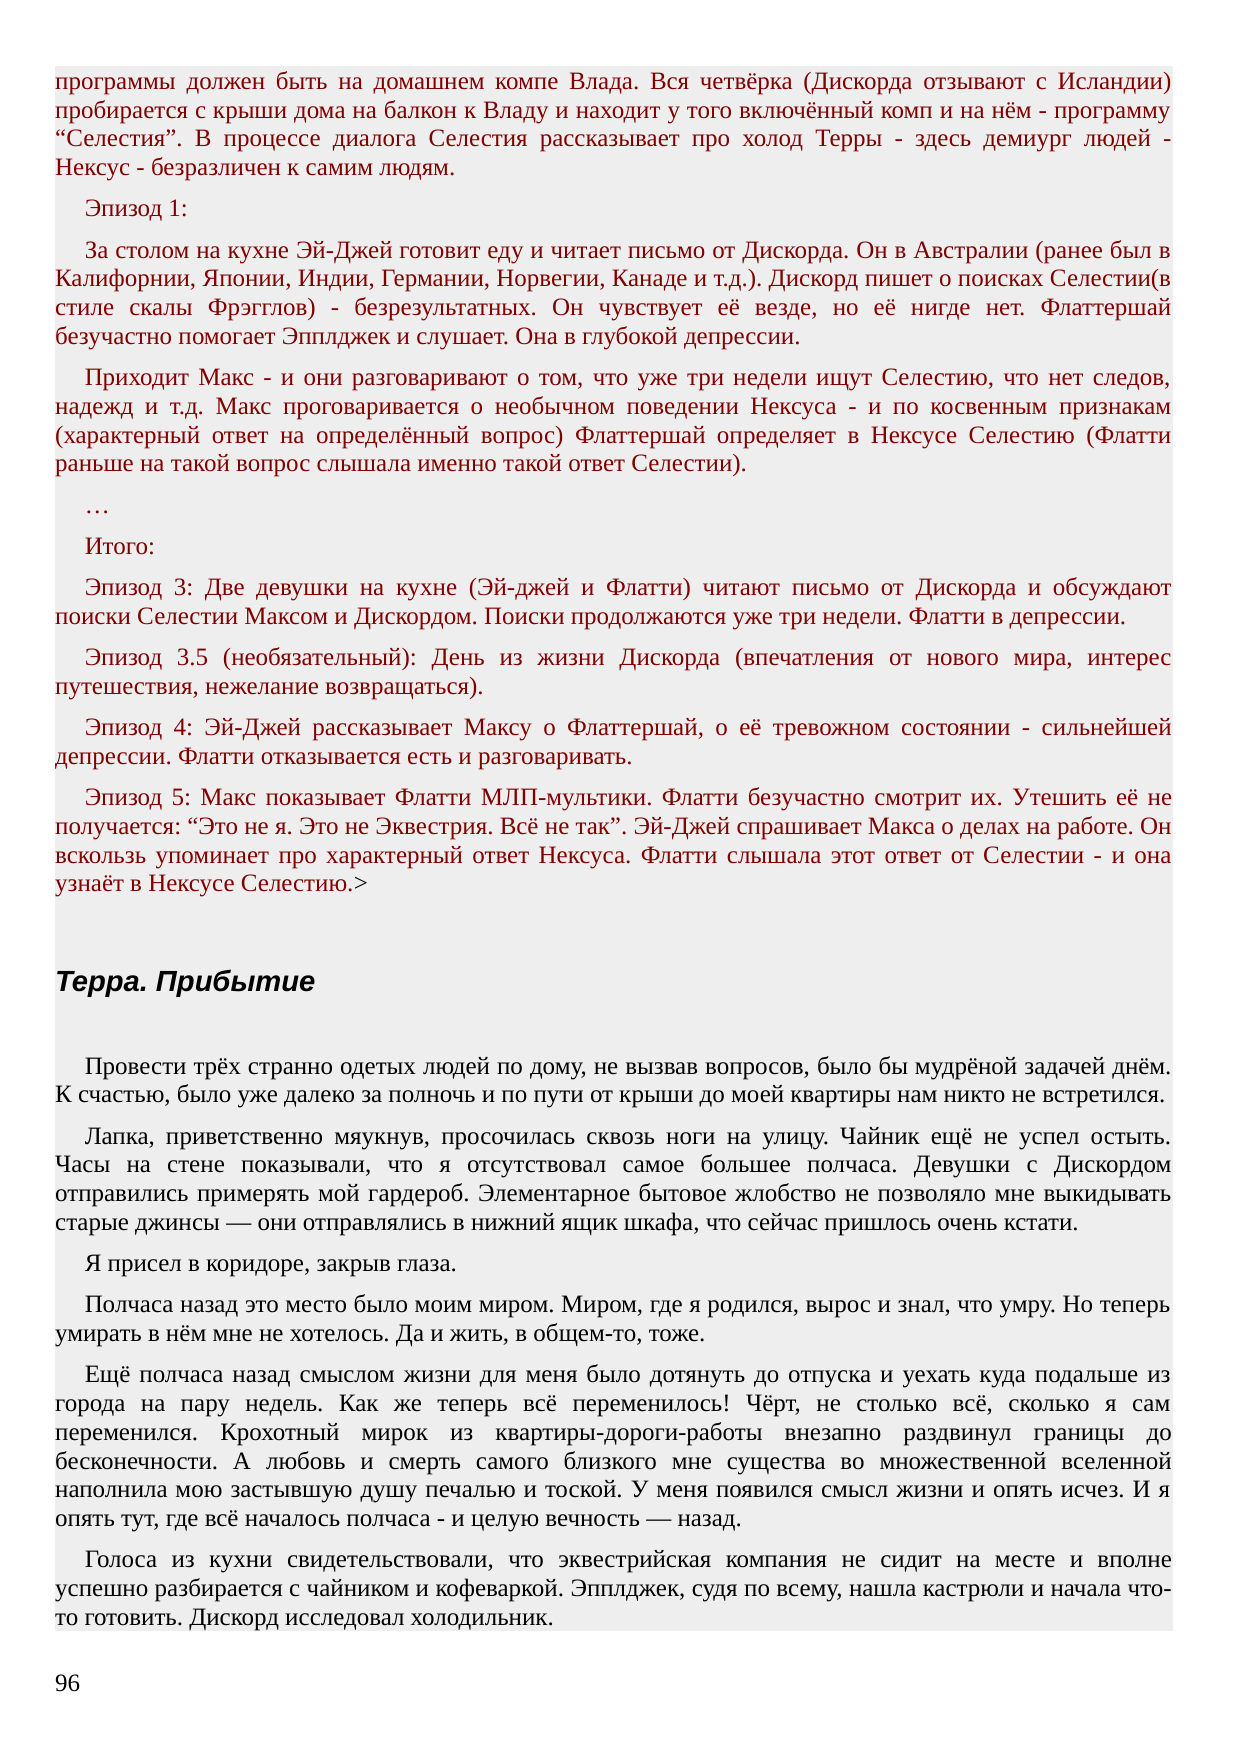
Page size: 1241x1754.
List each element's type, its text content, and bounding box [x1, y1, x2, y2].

text Итого: [55, 531, 1173, 560]
text программы должен быть на домашнем компе Влада. Вся четвёрка (Дискорда отзывают с Исландии) пробирается с крыши дома на балкон к Владу и находит у того включённый комп и на нём - программу “Селестия”. В процессе диалога Селестия рассказывает про холод Терры - здесь демиург людей - Нексус - безразличен к самим людям. [55, 66, 1173, 181]
text Эпизод 4: Эй-Джей рассказывает Максу о Флаттершай, о её тревожном состоянии - сильнейшей депрессии. Флатти отказывается есть и разговаривать. [55, 712, 1173, 770]
text Эпизод 3: Две девушки на кухне (Эй-джей и Флатти) читают письмо от Дискорда и обсуждают поиски Селестии Максом и Дискордом. Поиски продолжаются уже три недели. Флатти в депрессии. [55, 572, 1173, 630]
text Эпизод 5: Макс показывает Флатти МЛП-мультики. Флатти безучастно смотрит их. Утешить её не получается: “Это не я. Это не Эквестрия. Всё не так”. Эй-Джей спрашивает Макса о делах на работе. Он вскользь упоминает про характерный ответ Нексуса. Флатти слышала этот ответ от Селестии - и она узнаёт в Нексусе Селестию.> [55, 782, 1173, 897]
text Эпизод 3.5 (необязательный): День из жизни Дискорда (впечатления от нового мира, интерес путешествия, нежелание возвращаться). [55, 642, 1173, 700]
text Провести трёх странно одетых людей по дому, не вызвав вопросов, было бы мудрёной задачей днём. К счастью, было уже далеко за полночь и по пути от крыши до моей квартиры нам никто не встретился. [55, 1051, 1173, 1108]
text За столом на кухне Эй-Джей готовит еду и читает письмо от Дискорда. Он в Австралии (ранее был в Калифорнии, Японии, Индии, Германии, Норвегии, Канаде и т.д.). Дискорд пишет о поисках Селестии(в стиле скалы Фрэгглов) - безрезультатных. Он чувствует её везде, но её нигде нет. Флаттершай безучастно помогает Эпплджек и слушает. Она в глубокой депрессии. [55, 235, 1173, 350]
text Я присел в коридоре, закрыв глаза. [55, 1248, 1173, 1277]
text Голоса из кухни свидетельствовали, что эквестрийская компания не сидит на месте и вполне успешно разбирается с чайником и кофеваркой. Эпплджек, судя по всему, нашла кастрюли и начала что-то готовить. Дискорд исследовал холодильник. [55, 1544, 1173, 1631]
text … [55, 490, 1173, 518]
subtitle Терра. Прибытие [55, 963, 1173, 997]
text Полчаса назад это место было моим миром. Миром, где я родился, вырос и знал, что умру. Но теперь умирать в нём мне не хотелось. Да и жить, в общем-то, тоже. [55, 1289, 1173, 1347]
text Лапка, приветственно мяукнув, просочилась сквозь ноги на улицу. Чайник ещё не успел остыть. Часы на стене показывали, что я отсутствовал самое большее полчаса. Девушки с Дискордом отправились примерять мой гардероб. Элементарное бытовое жлобство не позволяло мне выкидывать старые джинсы — они отправлялись в нижний ящик шкафа, что сейчас пришлось очень кстати. [55, 1121, 1173, 1236]
text Ещё полчаса назад смыслом жизни для меня было дотянуть до отпуска и уехать куда подальше из города на пару недель. Как же теперь всё переменилось! Чёрт, не столько всё, сколько я сам переменился. Крохотный мирок из квартиры-дороги-работы внезапно раздвинул границы до бесконечности. А любовь и смерть самого близкого мне существа во множественной вселенной наполнила мою застывшую душу печалью и тоской. У меня появился смысл жизни и опять исчез. И я опять тут, где всё началось полчаса - и целую вечность — назад. [55, 1359, 1173, 1532]
text Эпизод 1: [55, 193, 1173, 222]
text Приходит Макс - и они разговаривают о том, что уже три недели ищут Селестию, что нет следов, надежд и т.д. Макс проговаривается о необычном поведении Нексуса - и по косвенным признакам (характерный ответ на определённый вопрос) Флаттершай определяет в Нексусе Селестию (Флатти раньше на такой вопрос слышала именно такой ответ Селестии). [55, 362, 1173, 477]
